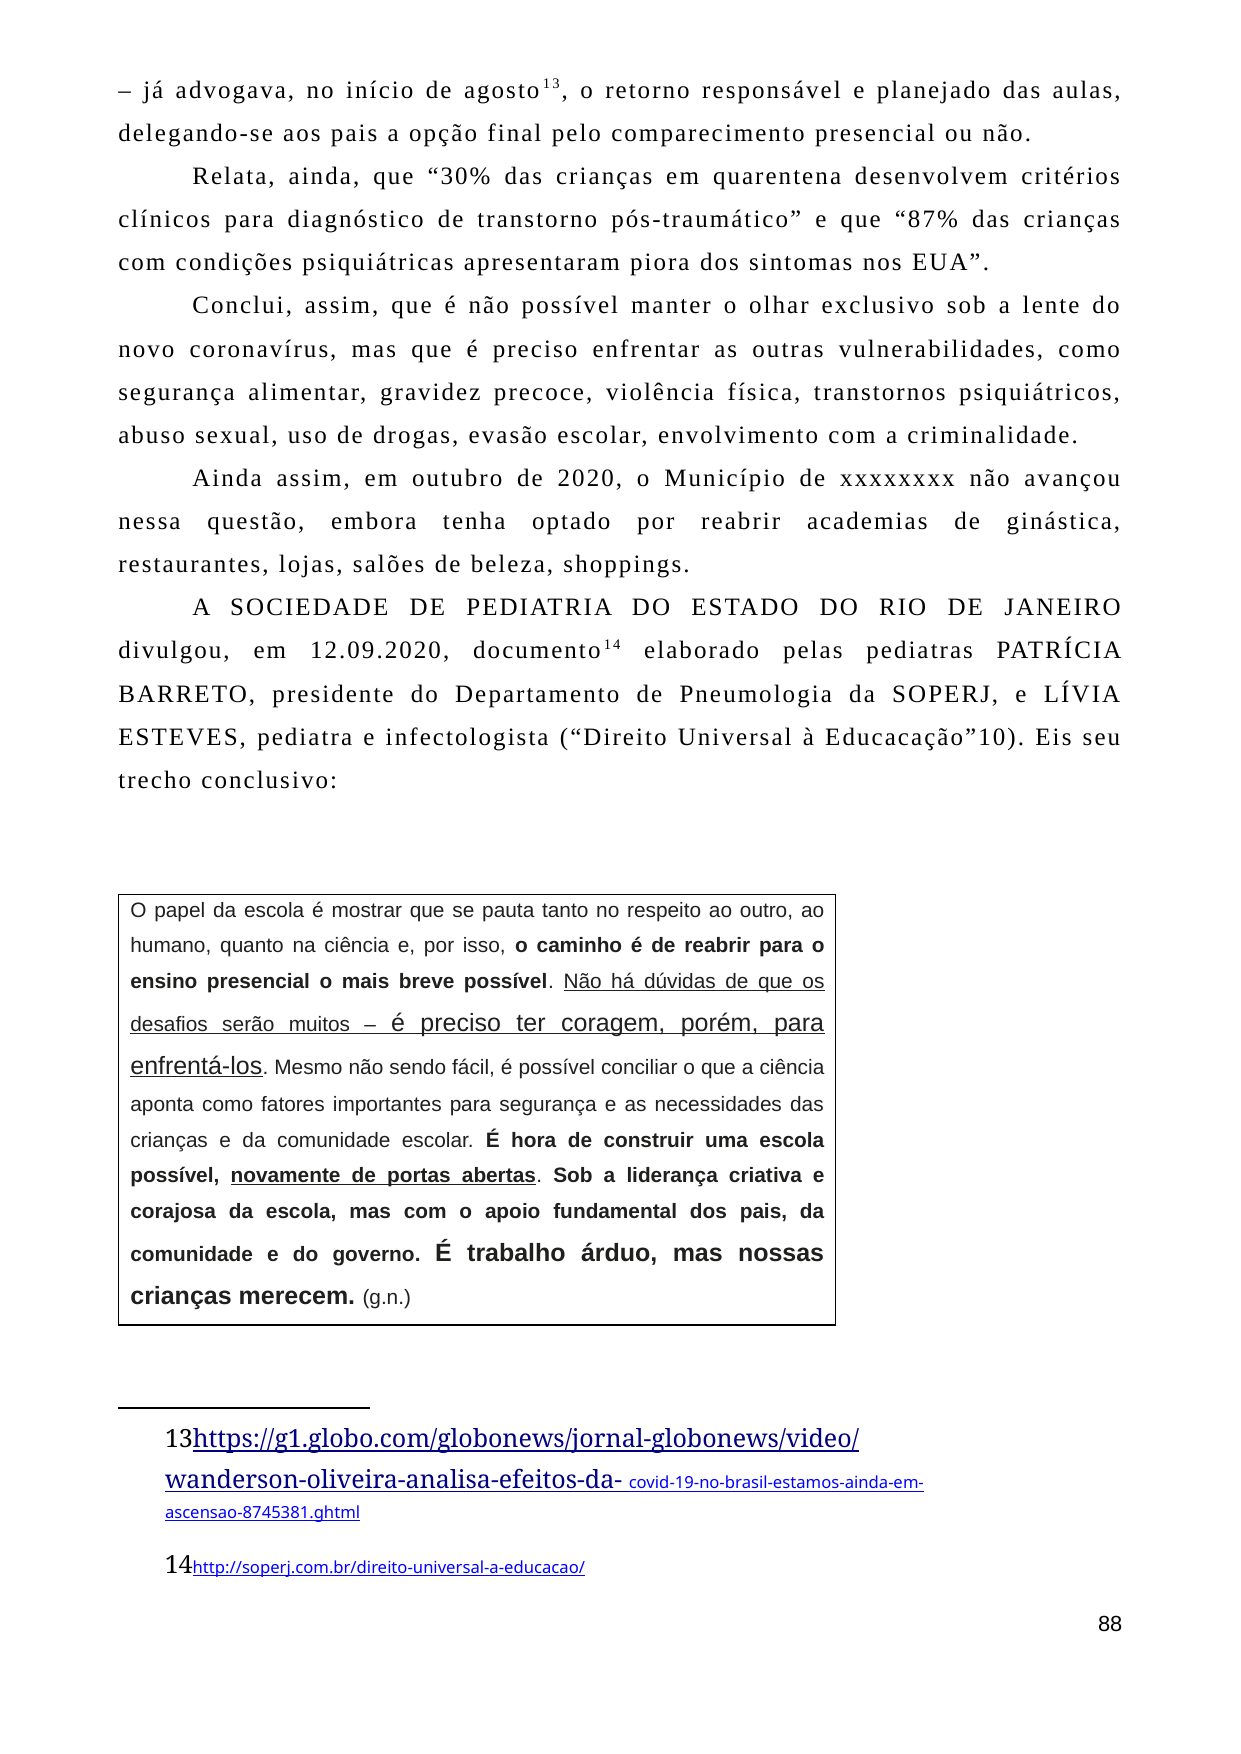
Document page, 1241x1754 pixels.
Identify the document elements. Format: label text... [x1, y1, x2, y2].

text A SOCIEDADE DE PEDIATRIA DO ESTADO DO RIO DE JANEIRO divulgou, em 12.09.2020, documento elaborado pelas pediatras PATRÍCIA BARRETO, presidente do Departamento de Pneumologia da SOPERJ, e LÍVIA ESTEVES, pediatra e infectologista (“Direito Universal à Educacação”10). Eis seu trecho conclusivo: [118, 592, 1122, 794]
list http://soperj.com.br/direito-universal-a-educacao/ [164, 1547, 1122, 1581]
text enfrentá-los. Mesmo não sendo fácil, é possível conciliar o que a ciência aponta como fatores importantes para segurança e as necessidades das crianças e da comunidade escolar. É hora de construir uma escola possível, novamente de portas abertas. Sob a liderança criativa e corajosa da escola, mas com o apoio fundamental dos pais, da comunidade e do governo. É trabalho árduo, mas nossas crianças merecem. (g.n.) [130, 1034, 825, 1309]
text Relata, ainda, que “30% das crianças em quarentena desenvolvem critérios clínicos para diagnóstico de transtorno pós-traumático” e que “87% das crianças com condições psiquiátricas apresentaram piora dos sintomas nos EUA”. [118, 161, 1122, 276]
list https://g1.globo.com/globonews/jornal-globonews/video/wanderson-oliveira-analisa-efeitos-da- covid-19-no-brasil-estamos-ainda-em-ascensao-8745381.ghtml [165, 1421, 996, 1524]
text Ainda assim, em outubro de 2020, o Município de xxxxxxxx não avançou nessa questão, embora tenha optado por reabrir academias de ginástica, restaurantes, lojas, salões de beleza, shoppings. [118, 463, 1122, 578]
text – já advogava, no início de agosto, o retorno responsável e planejado das aulas, delegando-se aos pais a opção final pelo comparecimento presencial ou não. [118, 75, 1122, 147]
text O papel da escola é mostrar que se pauta tanto no respeito ao outro, ao humano, quanto na ciência e, por isso, o caminho é de reabrir para o ensino presencial o mais breve possível. Não há dúvidas de que os desafios serão muitos – é preciso ter coragem, porém, para [130, 897, 825, 1033]
text Conclui, assim, que é não possível manter o olhar exclusivo sob a lente do novo coronavírus, mas que é preciso enfrentar as outras vulnerabilidades, como segurança alimentar, gravidez precoce, violência física, transtornos psiquiátricos, abuso sexual, uso de drogas, evasão escolar, envolvimento com a criminalidade. [118, 291, 1122, 449]
